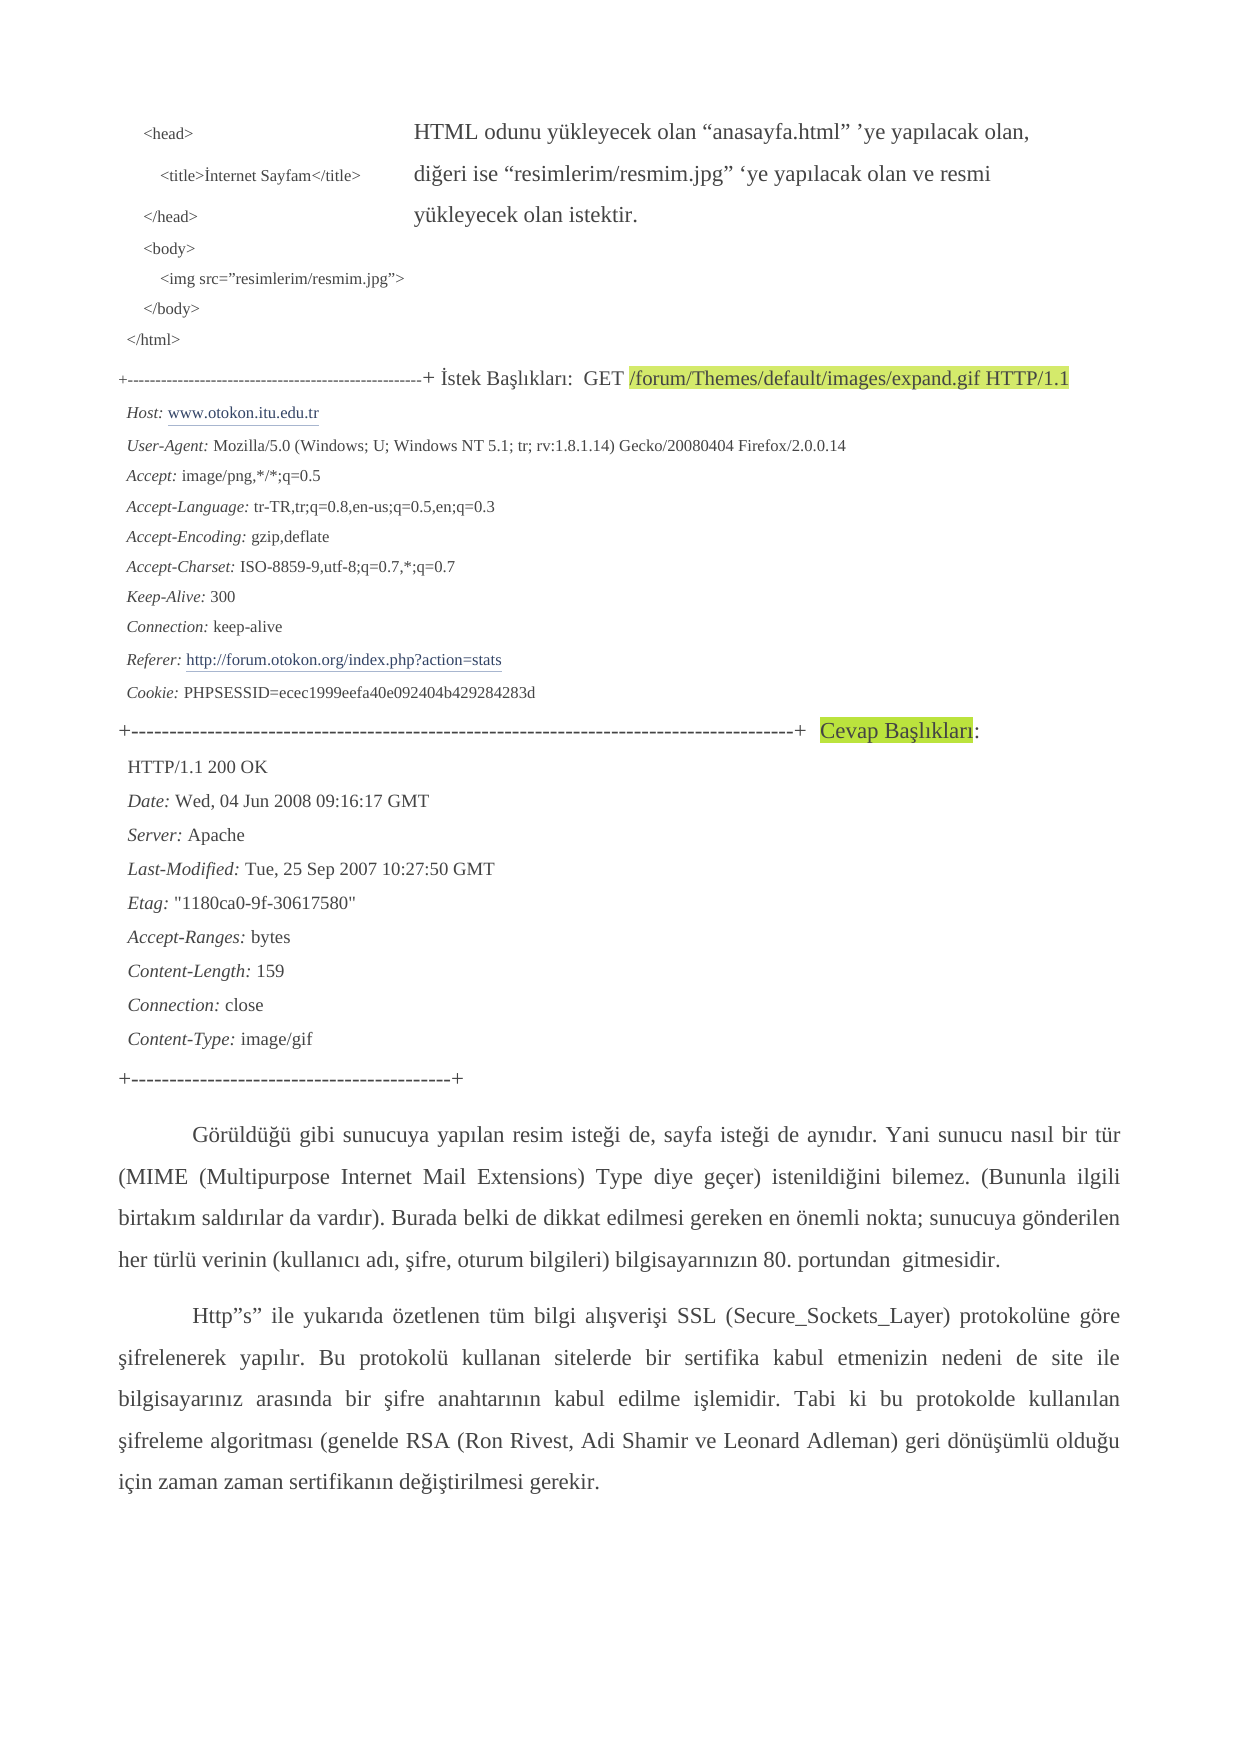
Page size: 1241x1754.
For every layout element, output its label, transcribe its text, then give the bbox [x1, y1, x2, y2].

text Görüldüğü gibi sunucuya yapılan resim isteği de, sayfa isteği de aynıdır. Yani sunucu nasıl bir tür (MIME (Multipurpose Internet Mail Extensions) Type diye geçer) istenildiğini bilemez. (Bununla ilgili birtakım saldırılar da vardır). Burada belki de dikkat edilmesi gereken en önemli nokta; sunucuya gönderilen her türlü verinin (kullanıcı adı, şifre, oturum bilgileri) bilgisayarınızın 80. portundan gitmesidir. [118, 1121, 1122, 1272]
text Http”s” ile yukarıda özetlenen tüm bilgi alışverişi SSL (Secure_Sockets_Layer) protokolüne göre şifrelenerek yapılır. Bu protokolü kullanan sitelerde bir sertifika kabul etmenizin nedeni de site ile bilgisayarınız arasında bir şifre anahtarının kabul edilme işlemidir. Tabi ki bu protokolde kullanılan şifreleme algoritması (genelde RSA (Ron Rivest, Adi Shamir ve Leonard Adleman) geri dönüşümlü olduğu için zaman zaman sertifikanın değiştirilmesi gerekir. [118, 1302, 1122, 1494]
text <head> HTML odunu yükleyecek olan “anasayfa.html” ’ye yapılacak olan, <title>İnternet Sayfam</title> diğeri ise “resimlerim/resmim.jpg” ‘ye yapılacak olan ve resmi </head> yükleyecek olan istektir. <body> <img src=”resimlerim/resmim.jpg”> </body> </html> +-----------------------------------------------------+ İstek Başlıkları: GET /forum/Themes/default/images/expand.gif HTTP/1.1 Host: www.otokon.itu.edu.tr User-Agent: Mozilla/5.0 (Windows; U; Windows NT 5.1; tr; rv:1.8.1.14) Gecko/20080404 Firefox/2.0.0.14 Accept: image/png,*/*;q=0.5 Accept-Language: tr-TR,tr;q=0.8,en-us;q=0.5,en;q=0.3 Accept-Encoding: gzip,deflate Accept-Charset: ISO-8859-9,utf-8;q=0.7,*;q=0.7 Keep-Alive: 300 Connection: keep-alive Referer: http://forum.otokon.org/index.php?action=stats Cookie: PHPSESSID=ecec1999eefa40e092404b429284283d +---------------------------------------------------------------------------------------+ Cevap Başlıkları: HTTP/1.1 200 OK Date: Wed, 04 Jun 2008 09:16:17 GMT Server: Apache Last-Modified: Tue, 25 Sep 2007 10:27:50 GMT Etag: "1180ca0-9f-30617580" Accept-Ranges: bytes Content-Length: 159 Connection: close Content-Type: image/gif +------------------------------------------+ [118, 118, 1122, 1091]
